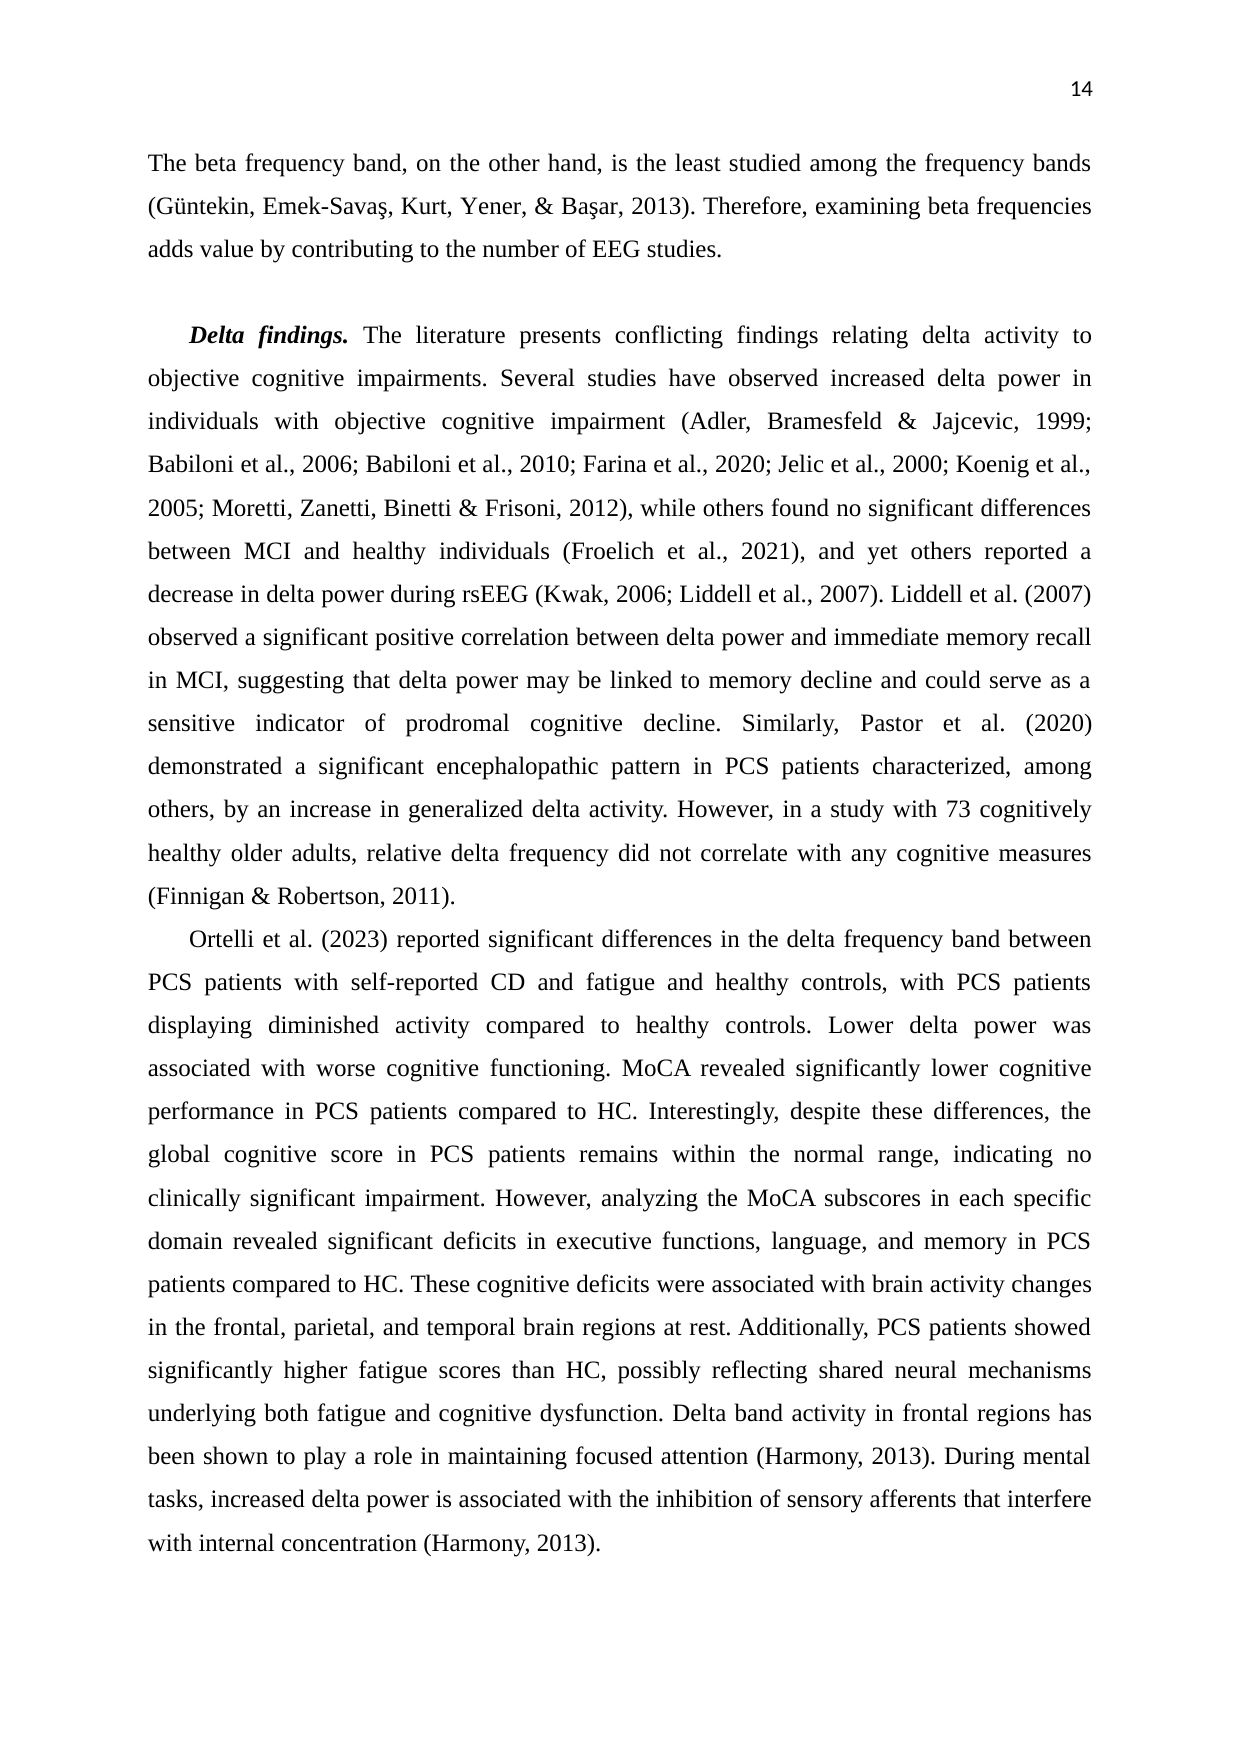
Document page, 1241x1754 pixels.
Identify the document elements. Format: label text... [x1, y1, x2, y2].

text The beta frequency band, on the other hand, is the least studied among the frequency bands (Güntekin, Emek-Savaş, Kurt, Yener, & Başar, 2013). Therefore, examining beta frequencies adds value by contributing to the number of EEG studies. [148, 148, 1093, 263]
text Delta findings. The literature presents conflicting findings relating delta activity to objective cognitive impairments. Several studies have observed increased delta power in individuals with objective cognitive impairment (Adler, Bramesfeld & Jajcevic, 1999; Babiloni et al., 2006; Babiloni et al., 2010; Farina et al., 2020; Jelic et al., 2000; Koenig et al., 2005; Moretti, Zanetti, Binetti & Frisoni, 2012), while others found no significant differences between MCI and healthy individuals (Froelich et al., 2021), and yet others reported a decrease in delta power during rsEEG (Kwak, 2006; Liddell et al., 2007). Liddell et al. (2007) observed a significant positive correlation between delta power and immediate memory recall in MCI, suggesting that delta power may be linked to memory decline and could serve as a sensitive indicator of prodromal cognitive decline. Similarly, Pastor et al. (2020) demonstrated a significant encephalopathic pattern in PCS patients characterized, among others, by an increase in generalized delta activity. However, in a study with 73 cognitively healthy older adults, relative delta frequency did not correlate with any cognitive measures (Finnigan & Robertson, 2011). [148, 320, 1093, 909]
text Ortelli et al. (2023) reported significant differences in the delta frequency band between PCS patients with self-reported CD and fatigue and healthy controls, with PCS patients displaying diminished activity compared to healthy controls. Lower delta power was associated with worse cognitive functioning. MoCA revealed significantly lower cognitive performance in PCS patients compared to HC. Interestingly, despite these differences, the global cognitive score in PCS patients remains within the normal range, indicating no clinically significant impairment. However, analyzing the MoCA subscores in each specific domain revealed significant deficits in executive functions, language, and memory in PCS patients compared to HC. These cognitive deficits were associated with brain activity changes in the frontal, parietal, and temporal brain regions at rest. Additionally, PCS patients showed significantly higher fatigue scores than HC, possibly reflecting shared neural mechanisms underlying both fatigue and cognitive dysfunction. Delta band activity in frontal regions has been shown to play a role in maintaining focused attention (Harmony, 2013). During mental tasks, increased delta power is associated with the inhibition of sensory afferents that interfere with internal concentration (Harmony, 2013). [148, 924, 1093, 1556]
